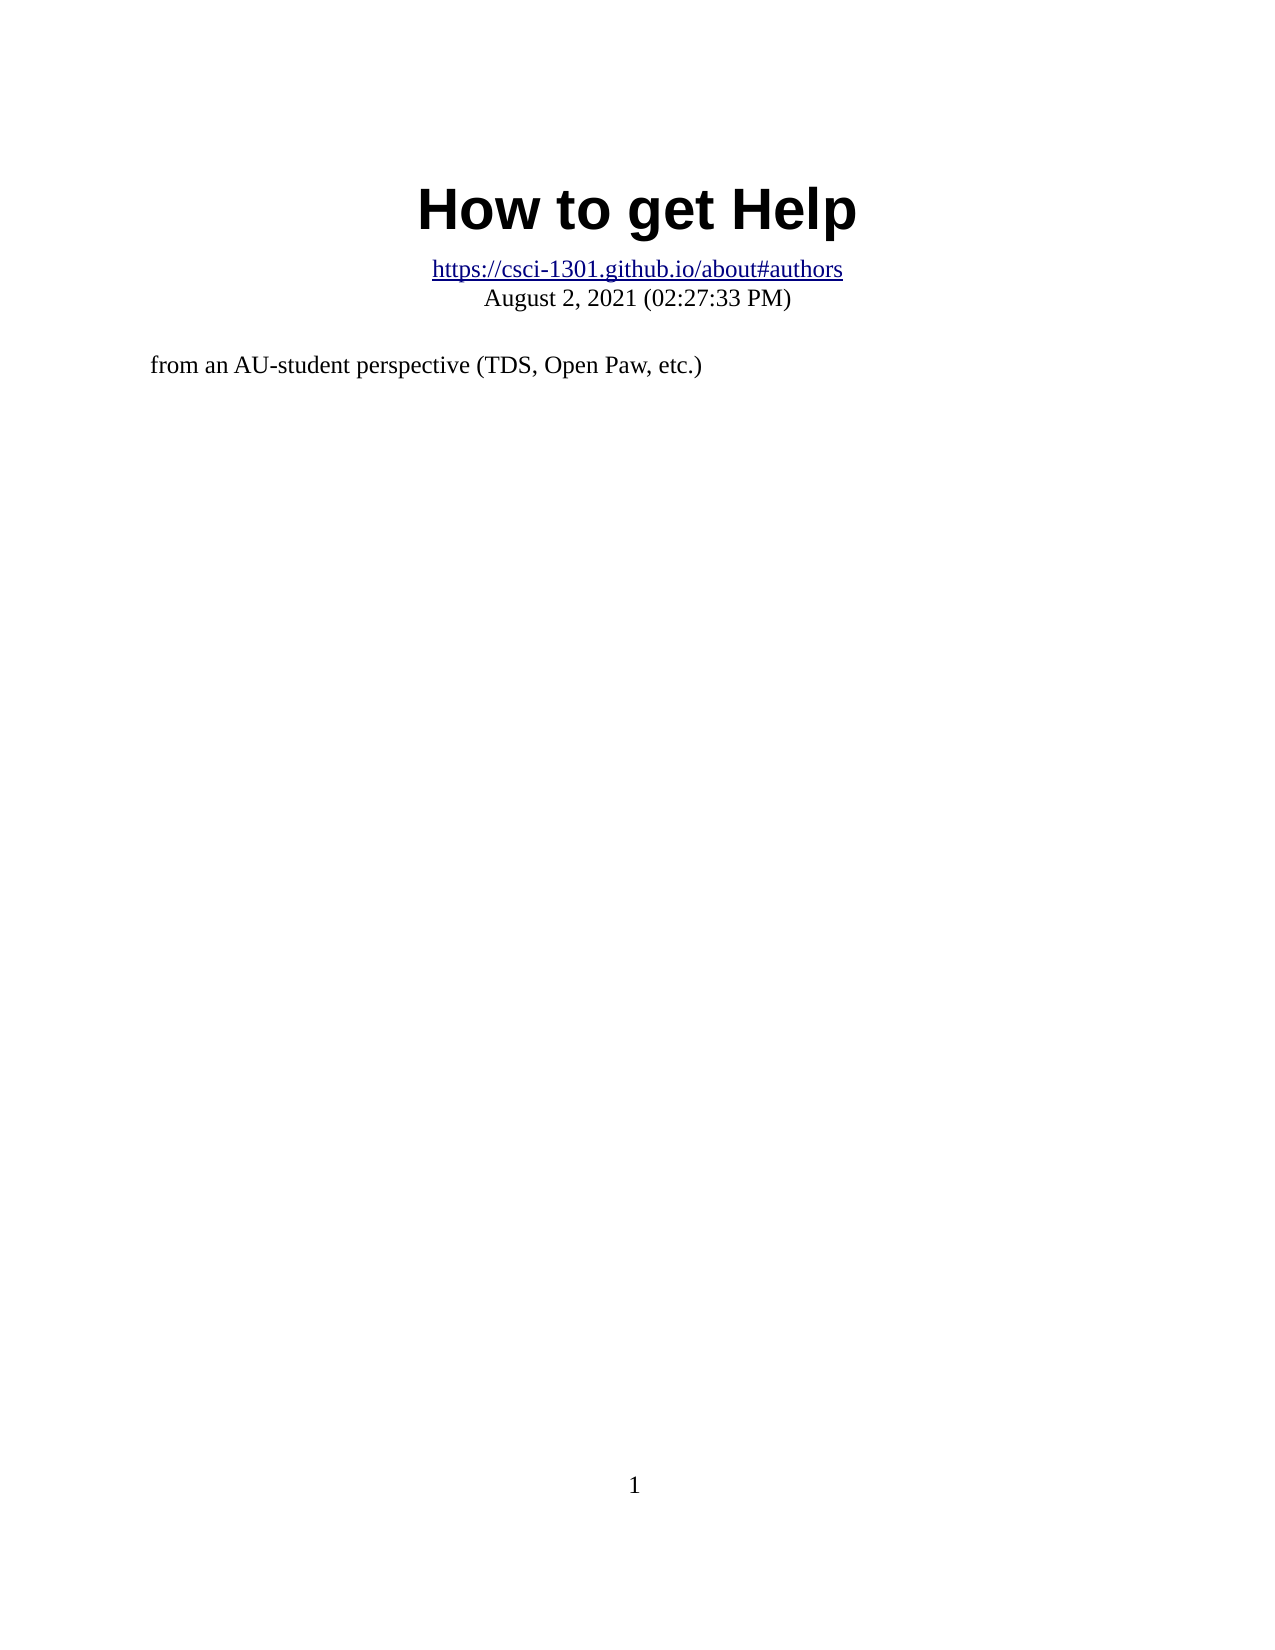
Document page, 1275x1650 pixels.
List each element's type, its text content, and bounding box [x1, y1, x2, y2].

text from an AU-student perspective (TDS, Open Paw, etc.) [150, 350, 1125, 378]
text https://csci-1301.github.io/about#authors [150, 254, 1125, 283]
text August 2, 2021 (02:27:33 PM) [150, 283, 1125, 312]
title How to get Help [150, 175, 1125, 242]
